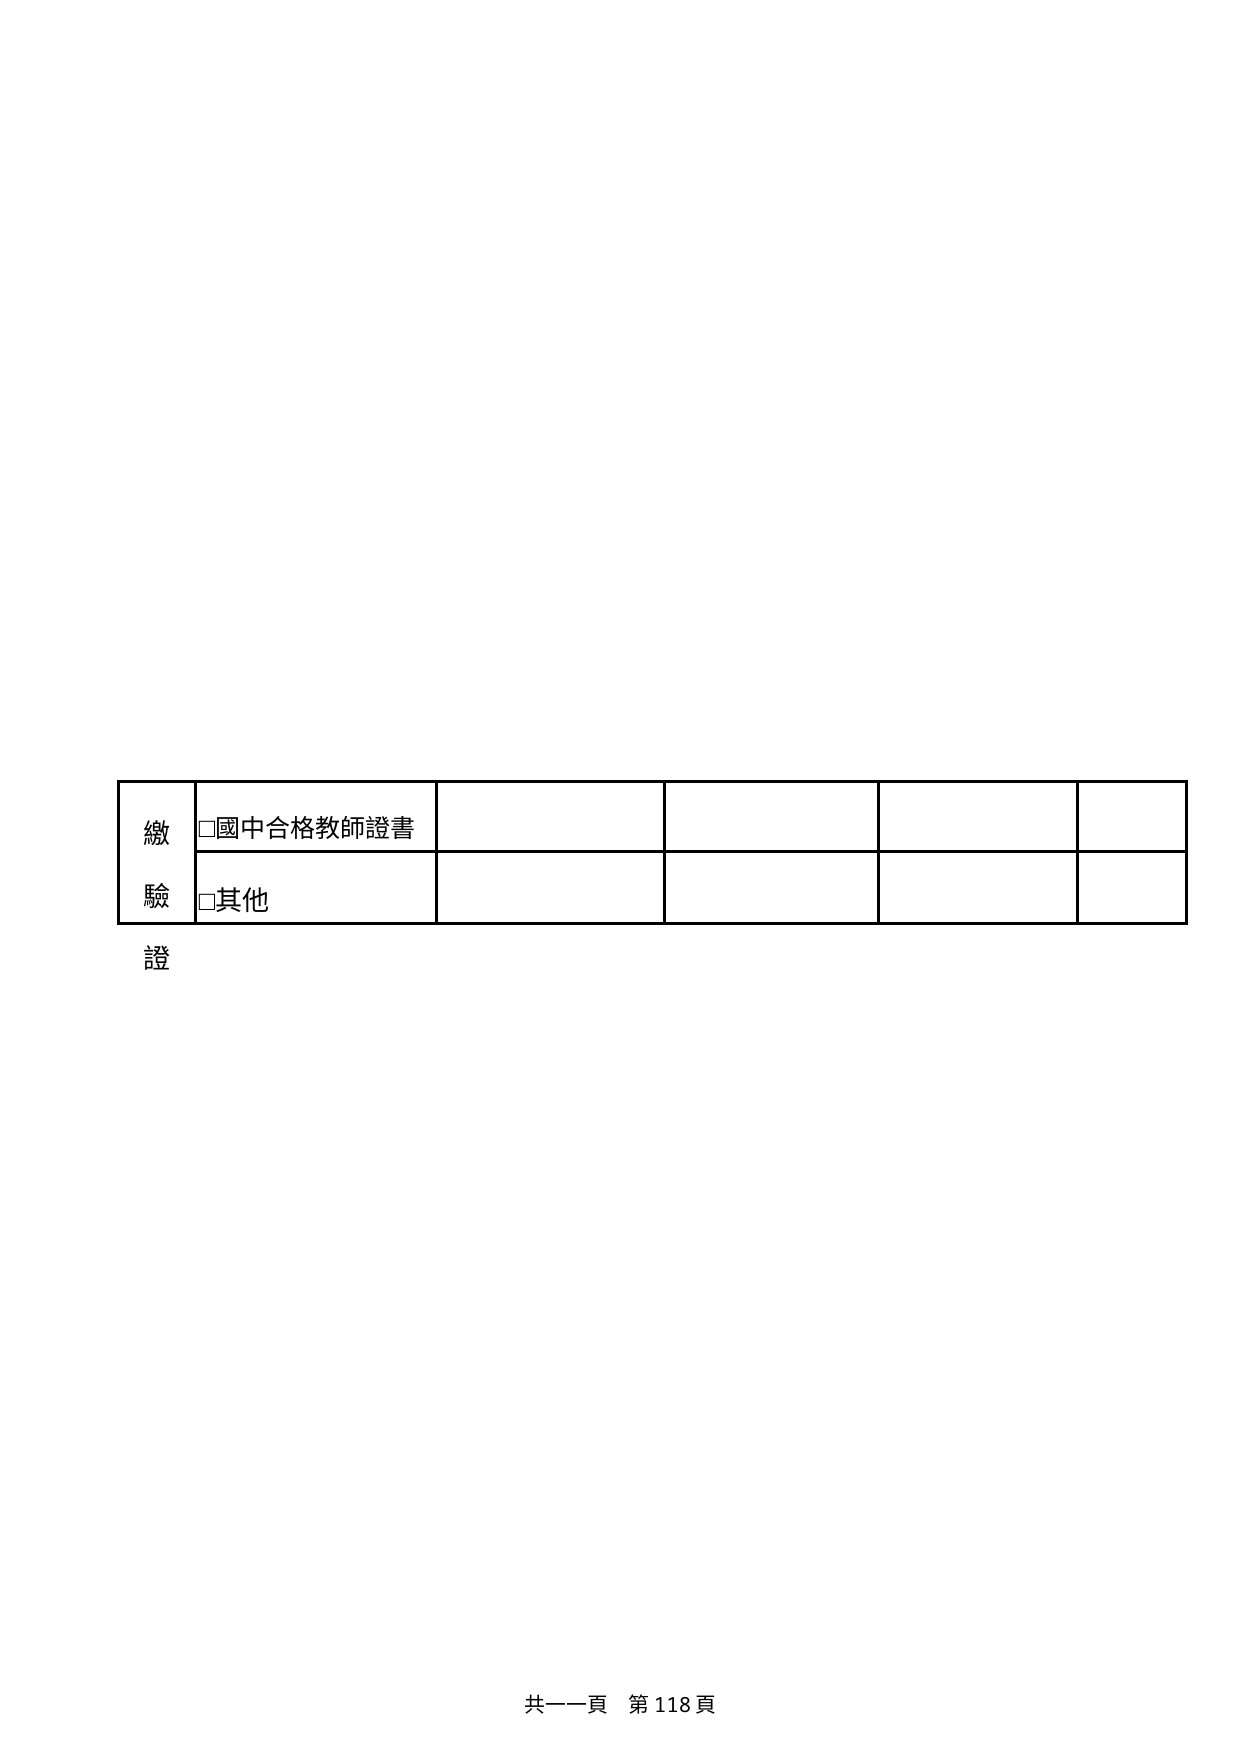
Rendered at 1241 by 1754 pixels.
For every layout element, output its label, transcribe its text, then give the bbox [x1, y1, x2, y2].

table_cell [438, 783, 625, 850]
table_cell [666, 853, 877, 922]
table_cell [880, 853, 1076, 922]
table_cell [438, 853, 625, 922]
table_cell □其他 [197, 853, 435, 922]
table_cell [666, 783, 877, 850]
table_cell [625, 783, 663, 850]
table_cell [1079, 853, 1185, 922]
table_cell [880, 783, 1076, 850]
table_cell 應 繳 驗 證 件 [120, 783, 194, 922]
table_cell □國中合格教師證書 [197, 783, 435, 850]
table_cell [625, 853, 663, 922]
table_cell [1079, 783, 1185, 850]
